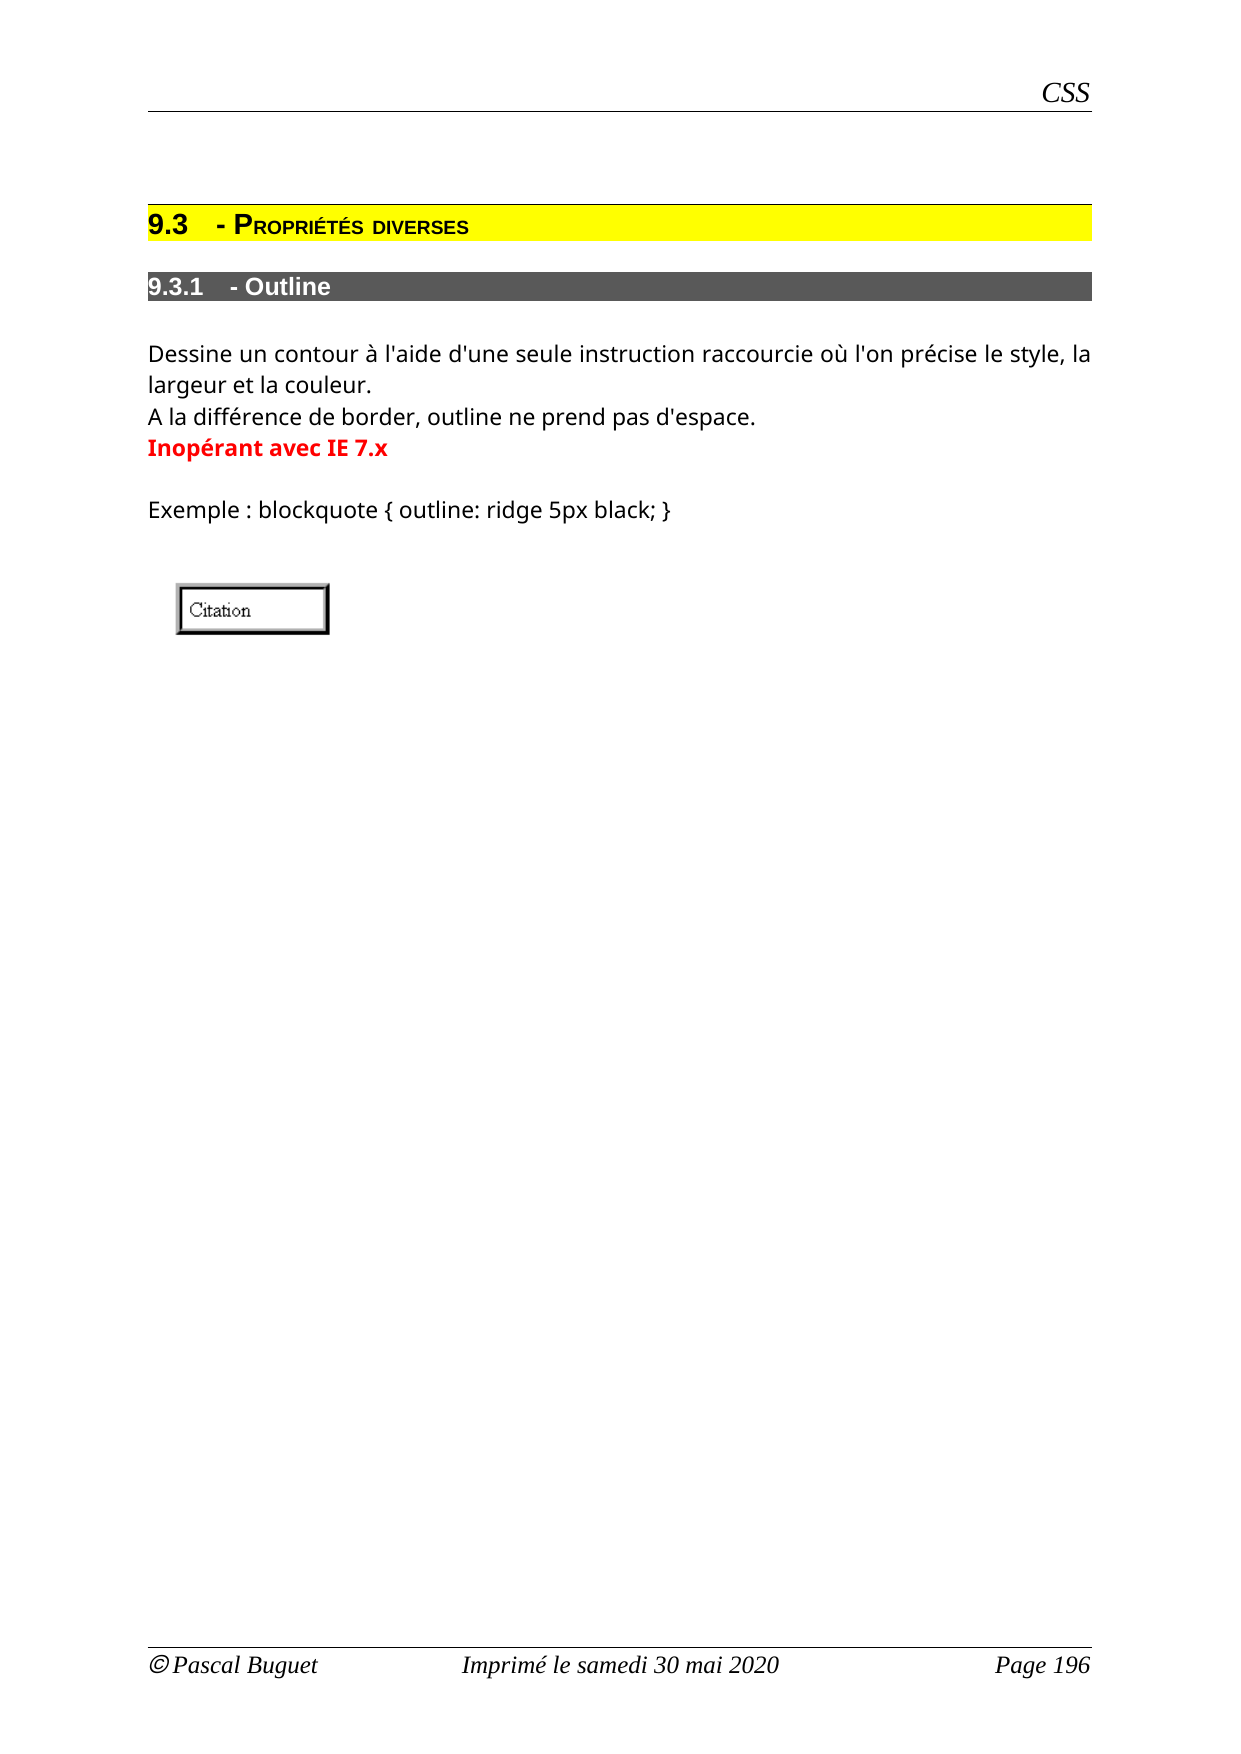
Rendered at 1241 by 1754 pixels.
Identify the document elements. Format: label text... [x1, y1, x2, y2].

subtitle - Propriétés diverses [148, 205, 1092, 241]
text A la différence de border, outline ne prend pas d'espace. [148, 401, 1092, 432]
text Dessine un contour à l'aide d'une seule instruction raccourcie où l'on précise le style, la largeur et la couleur. [148, 338, 1092, 401]
text Inopérant avec IE 7.x [148, 432, 1092, 463]
subtitle - Outline [148, 272, 1092, 301]
text Exemple : blockquote { outline: ridge 5px black; } [148, 494, 1092, 526]
